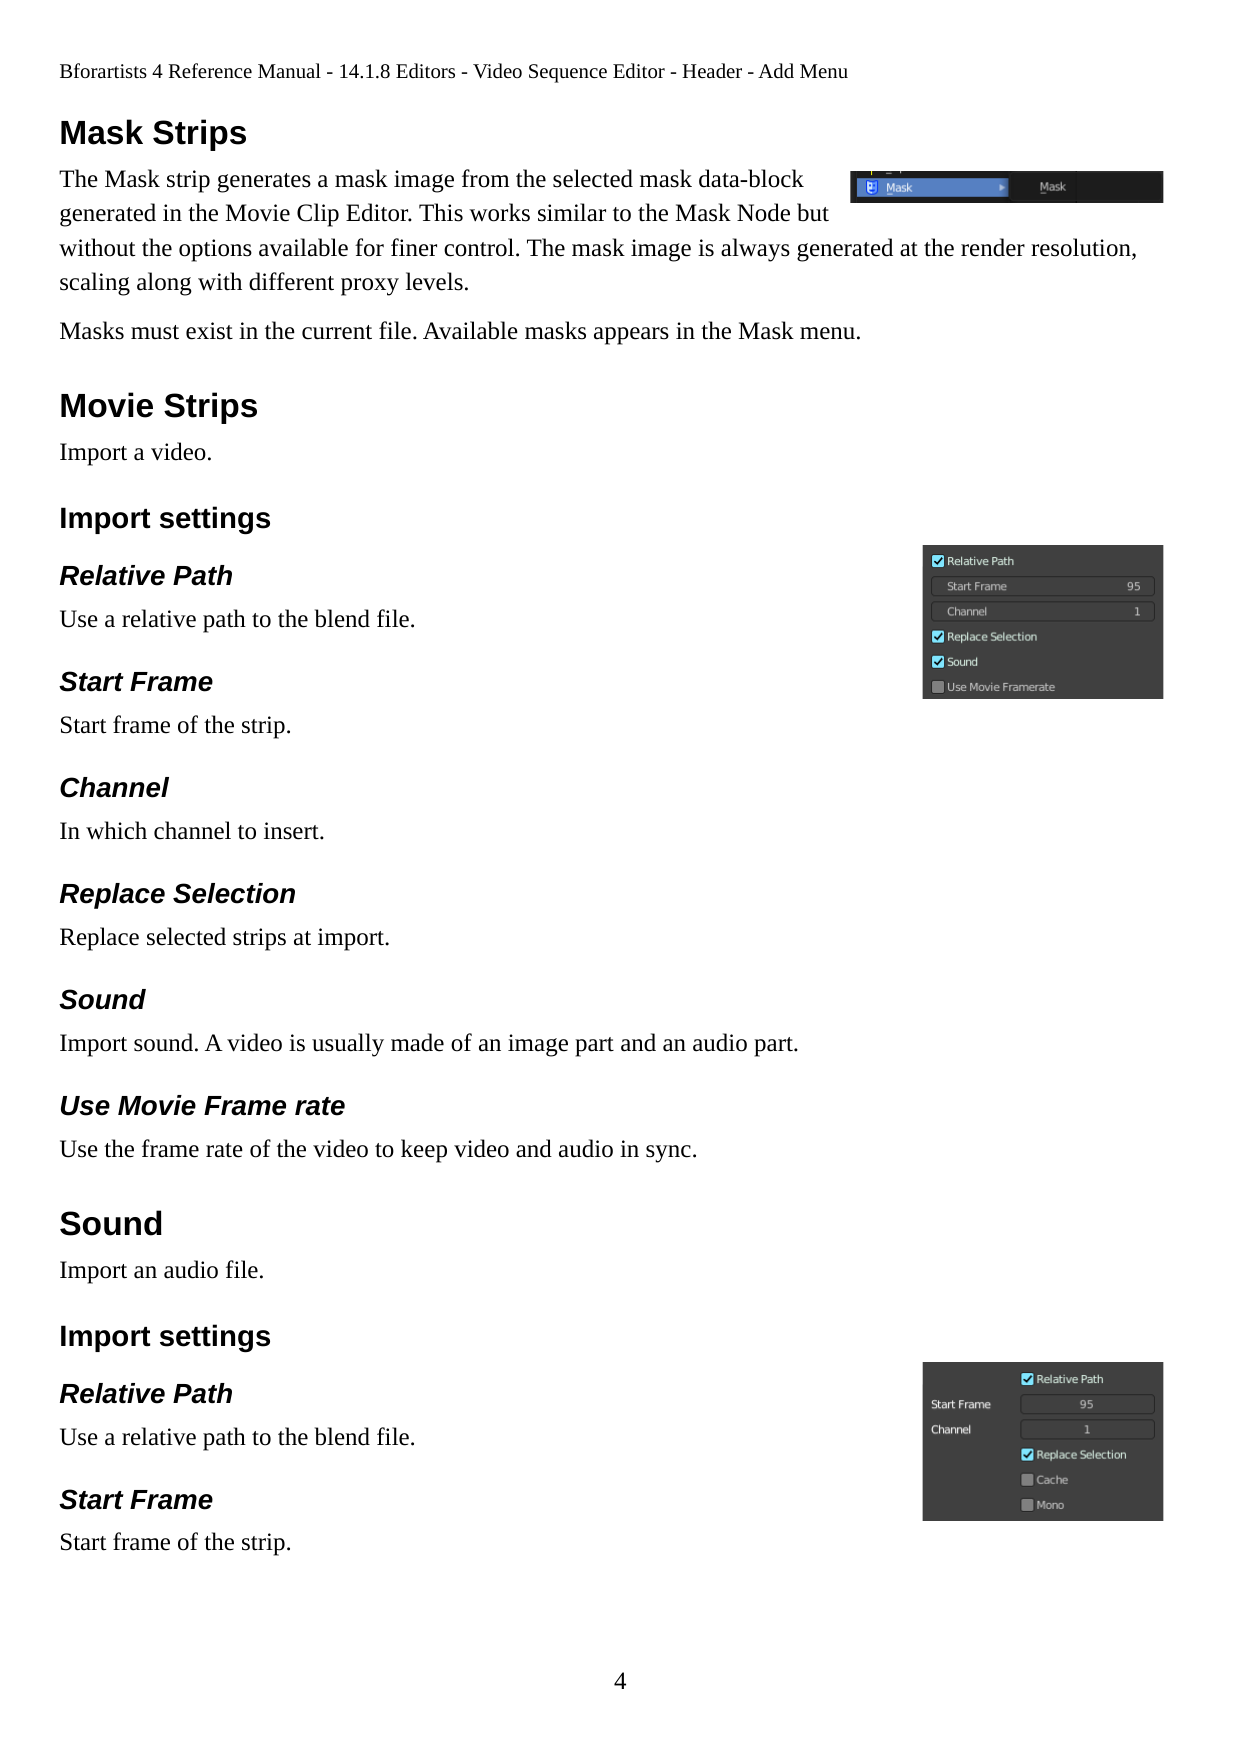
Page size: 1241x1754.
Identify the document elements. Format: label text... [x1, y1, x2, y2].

text Use a relative path to the blend file. [59, 1422, 922, 1450]
text The Mask strip generates a mask image from the selected mask data-block generated in the Movie Clip Editor. This works similar to the Mask Node but without the options available for finer control. The mask image is always generated at the render resolution, scaling along with different proxy levels. [59, 164, 1181, 296]
text Import an audio file. [59, 1255, 1181, 1283]
subtitle [1164, 666, 1181, 697]
subtitle Mask Strips [59, 113, 1181, 151]
text Use a relative path to the blend file. [59, 604, 922, 633]
subtitle Start Frame [59, 1483, 922, 1515]
text Start frame of the strip. [59, 710, 1181, 739]
subtitle Movie Strips [59, 386, 1181, 425]
text In which channel to insert. [59, 816, 1181, 845]
text Use the frame rate of the video to keep video and audio in sync. [59, 1134, 1181, 1162]
text Import a video. [59, 437, 1181, 466]
picture [922, 545, 1164, 699]
text Replace selected strips at import. [59, 922, 1181, 951]
subtitle Relative Path [59, 1377, 922, 1409]
subtitle Channel [59, 772, 1181, 803]
picture [922, 1362, 1164, 1521]
subtitle Start Frame [59, 666, 922, 697]
subtitle Sound [59, 983, 1181, 1015]
subtitle [1164, 1377, 1181, 1409]
text Masks must exist in the current file. Available masks appears in the Mask menu. [59, 316, 1181, 345]
subtitle Import settings [59, 1318, 1181, 1352]
subtitle Replace Selection [59, 877, 1181, 909]
subtitle [1164, 560, 1181, 592]
subtitle Relative Path [59, 560, 922, 592]
subtitle Sound [59, 1204, 1181, 1242]
text Import sound. A video is usually made of an image part and an audio part. [59, 1028, 1181, 1057]
subtitle Import settings [59, 501, 1181, 535]
subtitle Use Movie Frame rate [59, 1089, 1181, 1121]
picture [850, 171, 1164, 203]
subtitle [1164, 1483, 1181, 1515]
text Start frame of the strip. [59, 1527, 1181, 1556]
